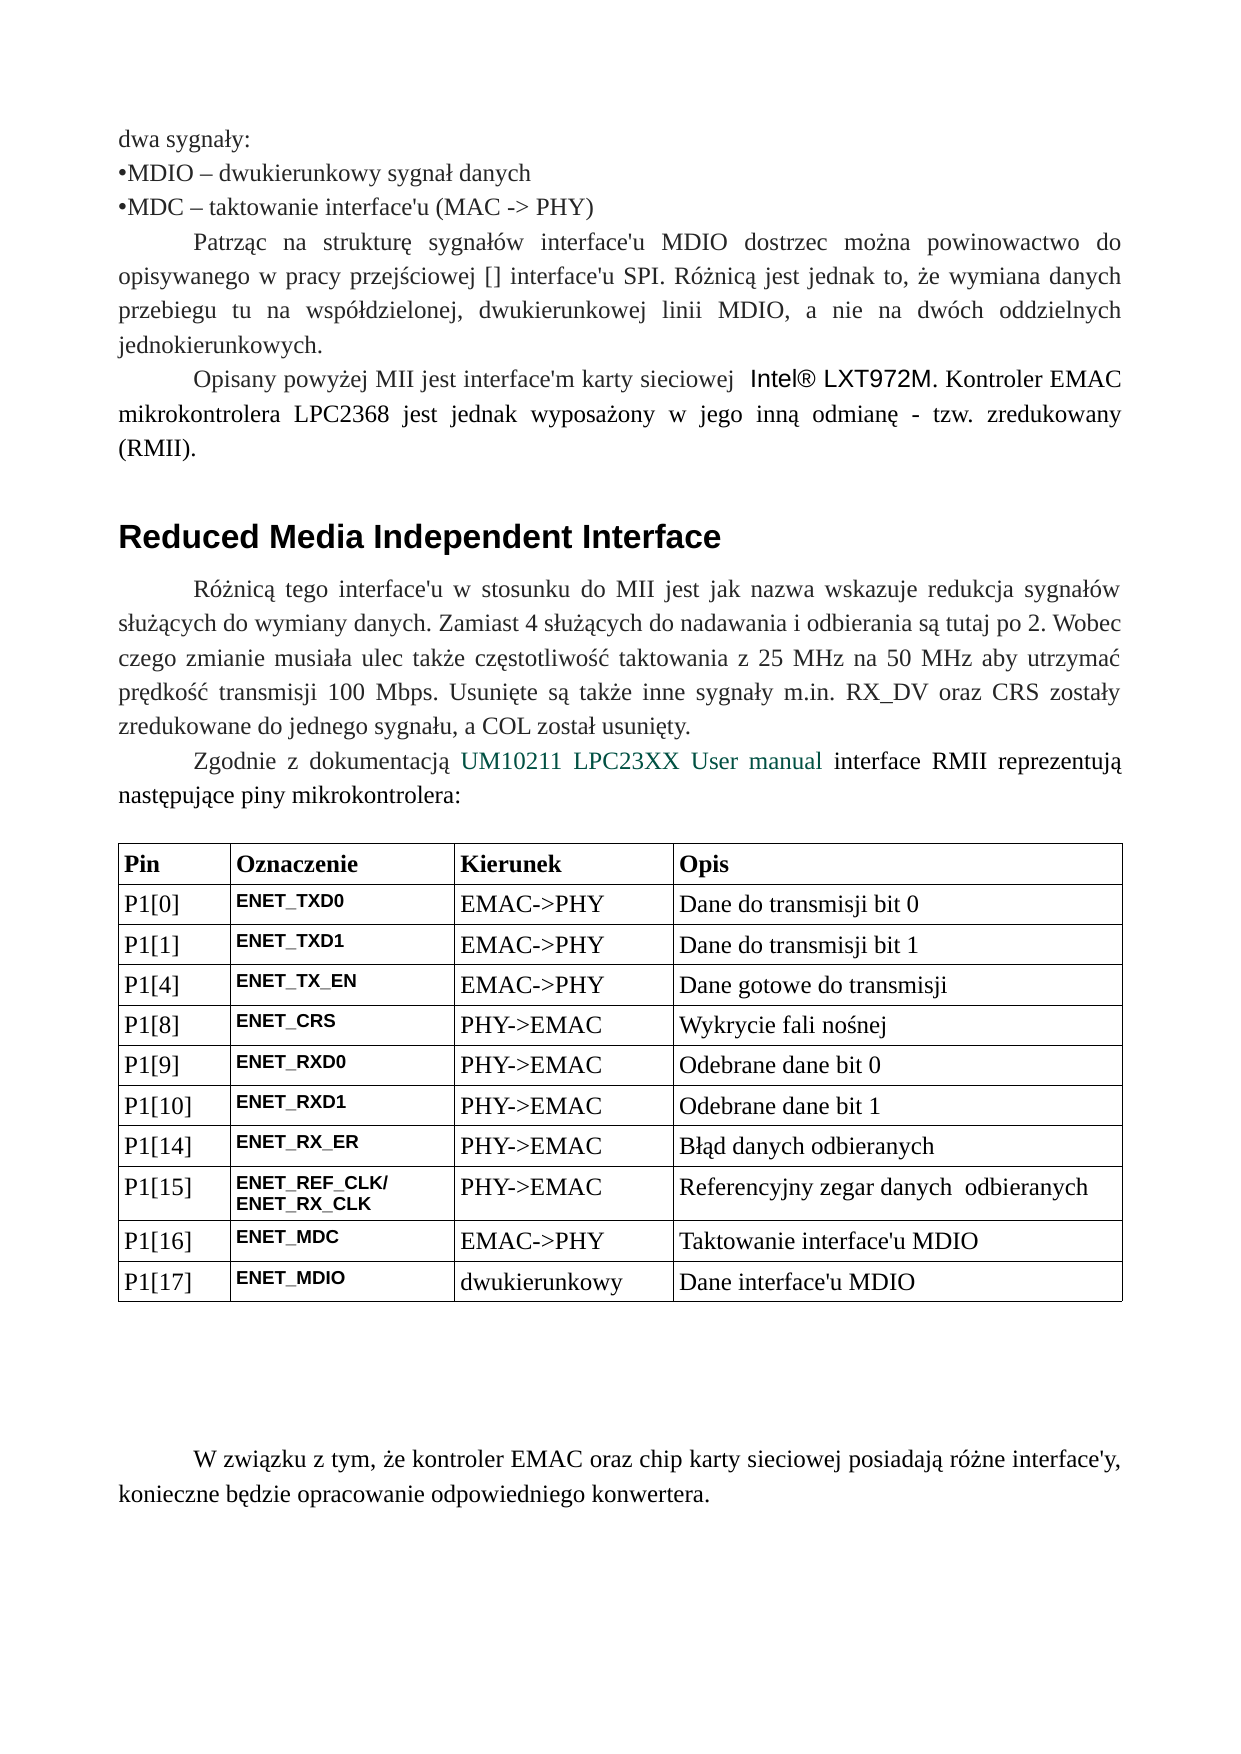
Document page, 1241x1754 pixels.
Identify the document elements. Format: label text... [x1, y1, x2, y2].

table_cell P1[0] [119, 885, 230, 924]
table_cell ENET_RX_ER [231, 1126, 454, 1166]
table_cell PHY->EMAC [455, 1167, 673, 1220]
table_cell ENET_RXD1 [231, 1086, 454, 1125]
table_cell P1[10] [119, 1086, 230, 1125]
table_cell ENET_CRS [231, 1006, 454, 1045]
table_cell Dane gotowe do transmisji [674, 965, 1122, 1004]
text Różnicą tego interface'u w stosunku do MII jest jak nazwa wskazuje redukcja sygnałów służących do wymiany danych. Zamiast 4 służących do nadawania i odbierania są tutaj po 2. Wobec czego zmianie musiała ulec także częstotliwość taktowania z 25 MHz na 50 MHz aby utrzymać prędkość transmisji 100 Mbps. Usunięte są także inne sygnały m.in. RX_DV oraz CRS zostały zredukowane do jednego sygnału, a COL został usunięty. [118, 568, 1122, 740]
table_cell PHY->EMAC [455, 1046, 673, 1085]
table_header Opis [674, 844, 1122, 883]
table_cell EMAC->PHY [455, 925, 673, 964]
table_cell Dane do transmisji bit 0 [674, 885, 1122, 924]
table_cell ENET_RXD0 [231, 1046, 454, 1085]
list MDIO – dwukierunkowy sygnał danych [118, 152, 1122, 187]
table_cell PHY->EMAC [455, 1006, 673, 1045]
table_cell Odebrane dane bit 0 [674, 1046, 1122, 1085]
table_cell P1[14] [119, 1126, 230, 1166]
text dwa sygnały: [118, 118, 1122, 152]
table_cell ENET_MDC [231, 1221, 454, 1261]
table_cell EMAC->PHY [455, 1221, 673, 1261]
text Opisany powyżej MII jest interface'm karty sieciowej Intel® LXT972M. Kontroler EMAC mikrokontrolera LPC2368 jest jednak wyposażony w jego inną odmianę - tzw. zredukowany (RMII). [118, 359, 1122, 462]
table_header Pin [119, 844, 230, 883]
text Zgodnie z dokumentacją UM10211 LPC23XX User manual interface RMII reprezentują następujące piny mikrokontrolera: [118, 740, 1122, 809]
table_cell P1[17] [119, 1262, 230, 1301]
table_cell Błąd danych odbieranych [674, 1126, 1122, 1166]
subtitle Reduced Media Independent Interface [118, 517, 1122, 556]
list MDC – taktowanie interface'u (MAC -> PHY) [118, 187, 1122, 221]
table_cell dwukierunkowy [455, 1262, 673, 1301]
table_cell ENET_TXD0 [231, 885, 454, 924]
table_cell Taktowanie interface'u MDIO [674, 1221, 1122, 1261]
table_cell ENET_TX_EN [231, 965, 454, 1004]
table_cell P1[16] [119, 1221, 230, 1261]
table_cell ENET_TXD1 [231, 925, 454, 964]
table_cell Odebrane dane bit 1 [674, 1086, 1122, 1125]
text W związku z tym, że kontroler EMAC oraz chip karty sieciowej posiadają różne interface'y, konieczne będzie opracowanie odpowiedniego konwertera. [118, 1439, 1122, 1507]
table_cell ENET_REF_CLK/ENET_RX_CLK [231, 1167, 454, 1220]
table_header Kierunek [455, 844, 673, 883]
text Patrząc na strukturę sygnałów interface'u MDIO dostrzec można powinowactwo do opisywanego w pracy przejściowej [] interface'u SPI. Różnicą jest jednak to, że wymiana danych przebiegu tu na współdzielonej, dwukierunkowej linii MDIO, a nie na dwóch oddzielnych jednokierunkowych. [118, 221, 1122, 359]
table_cell P1[4] [119, 965, 230, 1004]
table_cell P1[15] [119, 1167, 230, 1220]
table_header Oznaczenie [231, 844, 454, 883]
table_cell P1[8] [119, 1006, 230, 1045]
table_cell Dane interface'u MDIO [674, 1262, 1122, 1301]
table_cell Referencyjny zegar danych odbieranych [674, 1167, 1122, 1220]
table_cell P1[1] [119, 925, 230, 964]
table_cell PHY->EMAC [455, 1086, 673, 1125]
table_cell ENET_MDIO [231, 1262, 454, 1301]
table_cell Wykrycie fali nośnej [674, 1006, 1122, 1045]
table_cell EMAC->PHY [455, 885, 673, 924]
table_cell PHY->EMAC [455, 1126, 673, 1166]
table_cell EMAC->PHY [455, 965, 673, 1004]
table_cell P1[9] [119, 1046, 230, 1085]
table_cell Dane do transmisji bit 1 [674, 925, 1122, 964]
